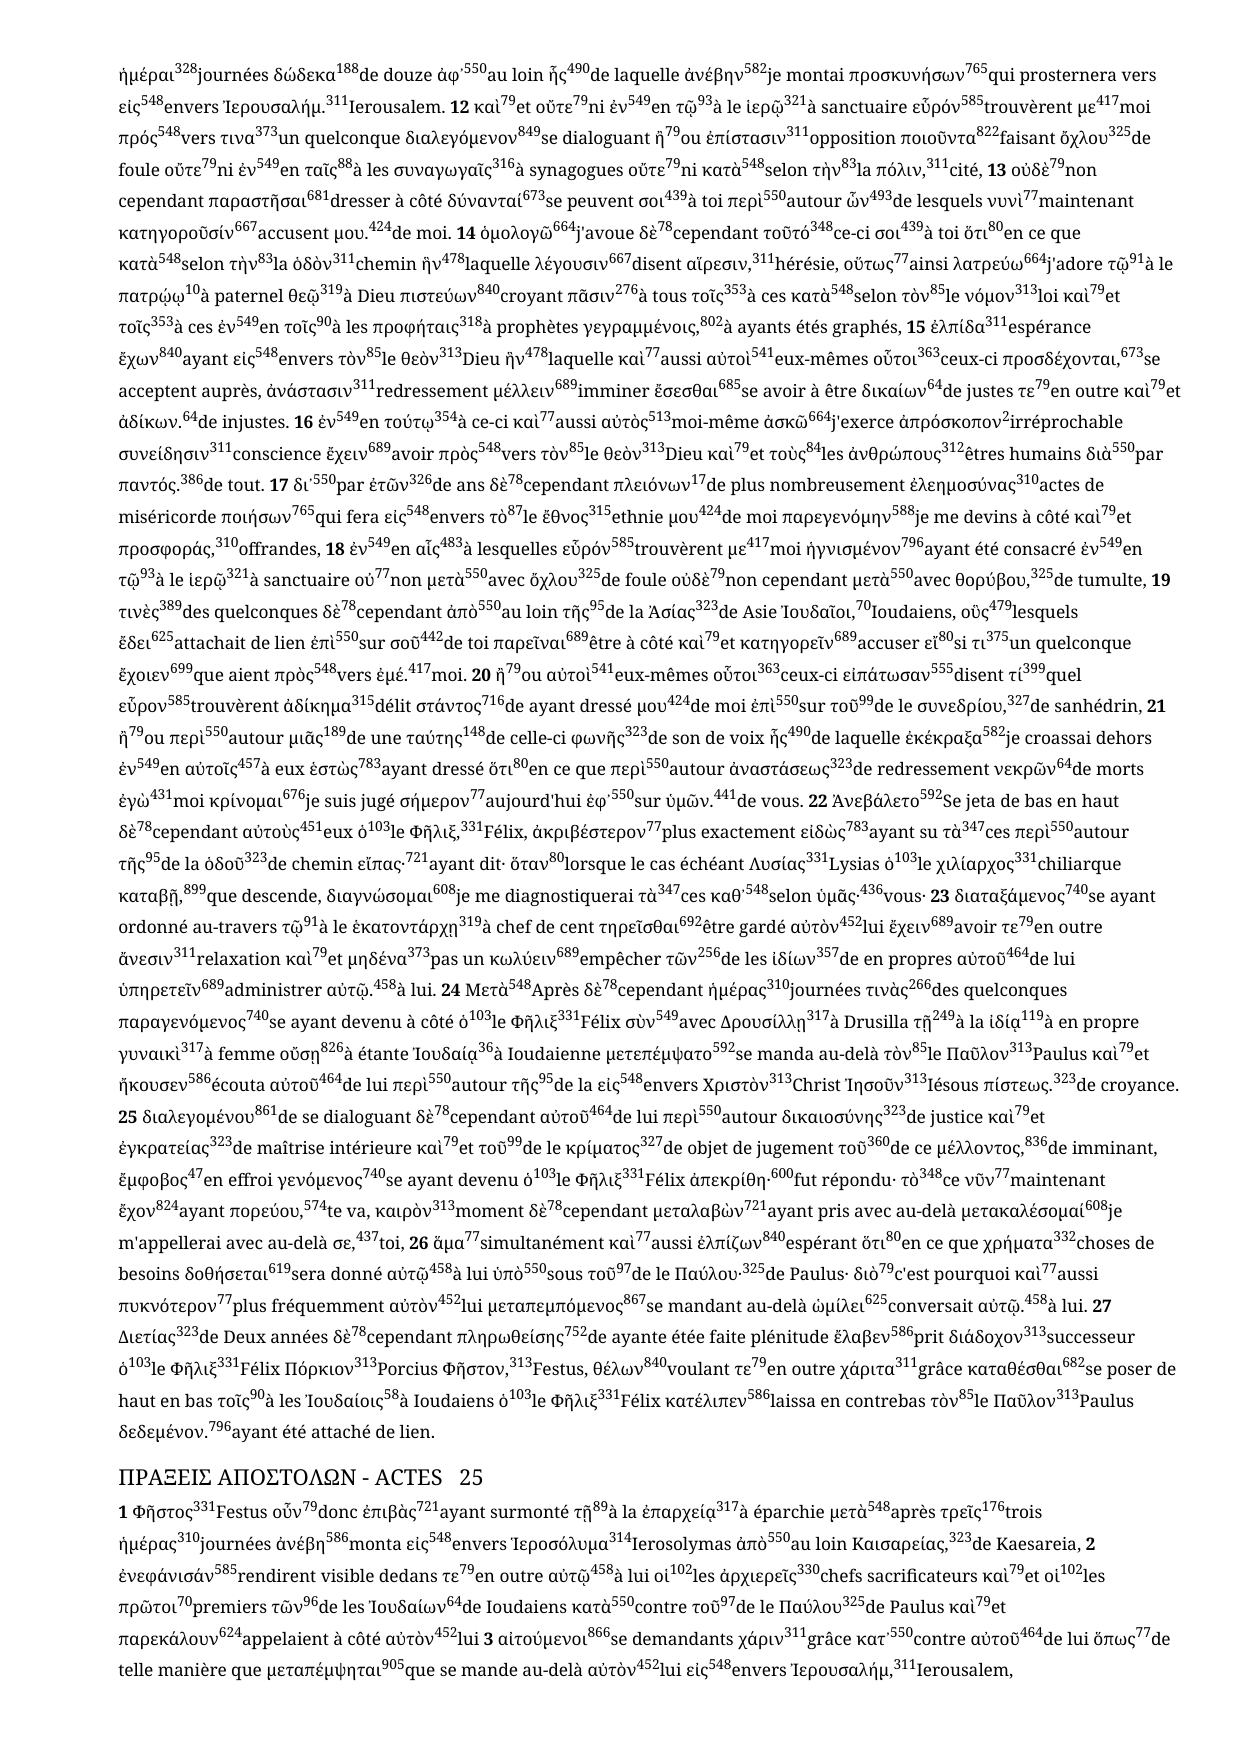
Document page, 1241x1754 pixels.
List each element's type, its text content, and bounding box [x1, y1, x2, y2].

text 1 Φῆστος331Festus οὖν79donc ἐπιβὰς721ayant surmonté τῇ89à la ἐπαρχείᾳ317à éparchie μετὰ548après τρεῖς176trois ἡμέρας310journées ἀνέβη586monta εἰς548envers Ἱεροσόλυμα314Ierosolymas ἀπὸ550au loin Καισαρείας,323de Kaesareia, 2 ἐνεφάνισάν585rendirent visible dedans τε79en outre αὐτῷ458à lui οἱ102les ἀρχιερεῖς330chefs sacrificateurs καὶ79et οἱ102les πρῶτοι70premiers τῶν96de les Ἰουδαίων64de Ioudaiens κατὰ550contre τοῦ97de le Παύλου325de Paulus καὶ79et παρεκάλουν624appelaient à côté αὐτὸν452lui 3 αἰτούμενοι866se demandants χάριν311grâce κατ᾽550contre αὐτοῦ464de lui ὅπως77de telle manière que μεταπέμψηται905que se mande au-delà αὐτὸν452lui εἰς548envers Ἰερουσαλήμ,311Ierousalem, ἐνέδραν311embuscade ποιοῦντες839faisants ἀνελεῖν681saisir de bas en haut αὐτὸν452lui κατὰ548selon τὴν83la ὁδόν.311chemin. 4 ὁ364celui μὲν77certes οὖν79donc Φῆστος331Festus ἀπεκρίθη600fut répondu τηρεῖσθαι692être gardé τὸν85le Παῦλον313Paulus εἰς548envers Καισάρειαν,311Kaesareia, ἑαυτὸν528lui-même δὲ78cependant μέλλειν689imminer ἐν549en τάχει321à vitesse ἐκπορεύεσθαι·690se aller au dehors· 5 οἱ102les οὖν79donc ἐν549en ὑμῖν,438à vous, φησίν,668déclare, δυνατοὶ70puissants συγκαταβάντες720ayants descendus ensemble εἴ80si τί392un quelconque ἐστιν668est ἐν549en τῷ91à le ἀνδρὶ319à homme ἄτοπον73déplacé κατηγορείτωσαν571accusent αὐτοῦ.464de lui. 6 Διατρίψας721Ayant gratté à travers δὲ78cependant ἐν549en αὐτοῖς457à eux ἡμέρας310journées οὐ77non πλείους1plus nombreusement ὀκτὼ188de huit ἢ79ou δέκα,188de dix, καταβὰς721ayant descendu εἰς548envers Καισάρειαν,311Kaesareia, τῇ350à celle ἐπαύριον77lendemain καθίσας721ayant assis ἐπὶ550sur τοῦ99de le βήματος327de estrade ἐκέλευσεν586ordonna τὸν85le Παῦλον313Paulus ἀχθῆναι.683être conduit. 7 παραγενομένου734de se ayant devenu à côté δὲ78cependant αὐτοῦ464de lui περιέστησαν585dressèrent autour αὐτὸν452lui οἱ102les ἀπὸ550au loin Ἱεροσολύμων326de Ierosolymas καταβεβηκότες782ayants descendus Ἰουδαῖοι70Ioudaiens πολλὰ270nombreux καὶ79et βαρέα5lourds αἰτιώματα314accusations καταφέροντες839portants de haut en bas ἃ481lesquels οὐκ77non ἴσχυον624avaient la ténacité ἀποδεῖξαι,681montrer loin, 8 τοῦ97de le Παύλου325de Paulus ἀπολογουμένου861de se apologisant ὅτι80en ce que οὔτε79ni εἰς548envers τὸν85le νόμον313loi τῶν96de les Ἰουδαίων64de Ioudaiens οὔτε79ni εἰς548envers τὸ87le ἱερὸν315sanctuaire οὔτε79ni εἰς548envers Καίσαρά313Kaesar τι375un quelconque ἥμαρτον.582je fautai. 9 Ὁ103Le Φῆστος331Festus δὲ78cependant θέλων840voulant τοῖς90à les Ἰουδαίοις58à Ioudaiens χάριν311grâce καταθέσθαι682se poser de haut en bas ἀποκριθεὶς760ayant été répondu τῷ91à le Παύλῳ319à Paulus εἶπεν·586dit· θέλεις666tu veux εἰς548envers Ἱεροσόλυμα314Ierosolymas ἀναβὰς721ayant monté ἐκεῖ77là περὶ550autour τούτων359de ces-ci κριθῆναι683être jugé ἐπ᾽550sur ἐμοῦ;424de moi; 10 εἶπεν586dit δὲ78cependant ὁ103le Παῦλος·331Paulus· ἐπὶ550sur τοῦ99de le βήματος327de estrade Καίσαρος325de Kaesar ἑστώς783ayant dressé εἰμι,664je suis, οὗ77où με417moi δεῖ668attache de lien κρίνεσθαι.692être jugé. Ἰουδαίους52Ioudaiens οὐδὲν375aucun ἠδίκησα582je fis injustice ὡς80comme καὶ77aussi σὺ448toi κάλλιον77en plus beau ἐπιγινώσκεις.666tu reconnais. 11 εἰ80si μὲν79certes οὖν79donc ἀδικῶ664je fais injustice καὶ79et ἄξιον55digne θανάτου325de trépas πέπραχά638j'ai pratiqué τι,375un quelconque, οὐ77non παραιτοῦμαι670je me demande à côté τὸ348ce ἀποθανεῖν·681mourir loin· εἰ80si δὲ78cependant οὐδέν392aucun ἐστιν668est ὧν493de lesquels οὗτοι363ceux-ci κατηγοροῦσίν667accusent μου,424de moi, οὐδείς390aucun με417moi δύναται674se peut αὐτοῖς457à eux χαρίσασθαι·682se faire grâce· Καίσαρα313Kaesar ἐπικαλοῦμαι.670je me surnomme. 12 τότε77alors ὁ103le Φῆστος331Festus συλλαλήσας721ayant bavardé ensemble μετὰ550avec τοῦ99de le συμβουλίου327de délibération ensemble ἀπεκρίθη·600fut répondu· Καίσαρα313Kaesar ἐπικέκλησαι,646tu t'as surnommé, ἐπὶ548sur Καίσαρα313Kaesar πορεύσῃ.610tu te iras. 13 Ἡμερῶν322de Journées δὲ78cependant διαγενομένων731de se ayantes devenues au travers τινῶν381de des quelconques Ἀγρίππας331Agrippa ὁ103le βασιλεὺς331roi καὶ79et Βερνίκη329Bernike κατήντησαν585atteignirent à l'encontre εἰς548envers Καισάρειαν311Kaesareia ἀσπασάμενοι739se ayants salués τὸν85le Φῆστον.313Festus. 14 ὡς80comme δὲ78cependant πλείους1plus nombreusement ἡμέρας310journées διέτριβον624grattaient à travers ἐκεῖ,77là, ὁ103le Φῆστος331Festus τῷ91à le βασιλεῖ319à roi ἀνέθετο592se posa de bas en haut τὰ347ces κατὰ548selon τὸν85le Παῦλον313Paulus λέγων·840disant· ἀνήρ331homme τίς287un quelconque ἐστιν668est καταλελειμμένος813ayant été laissé en contrebas ὑπὸ550sous Φήλικος325de Félix δέσμιος,331lié, 15 περὶ550autour οὗ492de lequel γενομένου734de se ayant devenu μου424de moi εἰς548envers Ἱεροσόλυμα314Ierosolymas ἐνεφάνισαν585rendirent visible dedans οἱ102les ἀρχιερεῖς330chefs sacrificateurs καὶ79et οἱ102les πρεσβύτεροι70plus anciens τῶν96de les Ἰουδαίων64de Ioudaiens αἰτούμενοι866se demandants κατ᾽550contre αὐτοῦ464de lui καταδίκην.311exécution en justice de haut en bas. 16 πρὸς548vers οὓς479lesquels ἀπεκρίθην596je fus répondu ὅτι80en ce que οὐκ77non ἔστιν668est ἔθος333coutume Ῥωμαίοις58à Romains χαρίζεσθαί690se faire grâce τινα269un quelconque ἄνθρωπον313être humain πρὶν80avant ἢ340ou ὁ364celui κατηγορούμενος891étant accusé κατὰ548selon πρόσωπον315face ἔχοι700que ait τοὺς84les κατηγόρους312accusateurs τόπον313lieu τε79en outre ἀπολογίας323de apologie λάβοι694que prenne περὶ550autour τοῦ99de le ἐγκλήματος.327de appel en accusation. 17 συνελθόντων715de ayants venus ensemble οὖν79donc [αὐτῶν]463[de eux] ἐνθάδε77ici-même ἀναβολὴν311repousse de bas en haut μηδεμίαν267pas une ποιησάμενος740se ayant fait τῇ350à celle ἑξῆς77suivant καθίσας721ayant assis ἐπὶ550sur τοῦ99de le βήματος327de estrade ἐκέλευσα582j'ordonnai ἀχθῆναι683être conduit τὸν85le ἄνδρα·313homme· 18 περὶ550autour οὗ492de lequel σταθέντες759ayants étés dressés οἱ102les κατήγοροι330accusateurs οὐδεμίαν267aucune αἰτίαν311cause ἔφερον624portaient ὧν493de lesquels ἐγὼ431moi ὑπενόουν621je soupçonnais πονηρῶν,66de méchants, 19 ζητήματα314sujets de recherches δέ78cependant τινα270des quelconques περὶ550autour τῆς255de la ἰδίας125de en propre δεισιδαιμονίας323de peur de démon εἶχον624avaient πρὸς548vers αὐτὸν452lui καὶ79et περί550autour τινος281de un quelconque Ἰησοῦ325de Iésous τεθνηκότος778de ayant mort ὃν480lequel ἔφασκεν625affirmait ὁ103le Παῦλος331Paulus ζῆν.689vivre. 20 ἀπορούμενος867se embarrassant δὲ78cependant ἐγὼ431moi τὴν83la περὶ550autour τούτων359de ces-ci ζήτησιν311recherche ἔλεγον621je disais εἰ80si βούλοιτο703que se ait dessein πορεύεσθαι690se aller εἰς548envers Ἱεροσόλυμα314Ierosolymas κἀκεῖ77et là κρίνεσθαι692être jugé περὶ550autour τούτων.359de ces-ci. 21 τοῦ97de le δὲ78cependant Παύλου325de Paulus ἐπικαλεσαμένου734de se ayant surnommé τηρηθῆναι683être gardé αὐτὸν528lui-même εἰς548envers τὴν83la τοῦ97de le Σεβαστοῦ65de Vénérable διάγνωσιν,311diagnose, ἐκέλευσα582j'ordonnai τηρεῖσθαι692être gardé αὐτὸν452lui ἕως80jusqu'à ce que οὗ494de lequel ἀναπέμψω895que je mande de bas en haut αὐτὸν452lui πρὸς548vers Καίσαρα.313Kaesar. 22 Ἀγρίππας331Agrippa δὲ78cependant πρὸς548vers τὸν85le Φῆστον·313Festus· ἐβουλόμην627je m'avais dessein καὶ77aussi αὐτὸς513moi-même τοῦ97de le ἀνθρώπου325de être humain ἀκοῦσαι.681écouter. αὔριον,77demain, φησίν,668déclare, ἀκούσῃ610tu te écouteras αὐτοῦ.464de lui. 23 Τῇ350à Celle οὖν79donc ἐπαύριον77lendemain ἐλθόντος716de ayant venu τοῦ97de le Ἀγρίππα325de Agrippa καὶ79et τῆς95de la Βερνίκης323de Bernike μετὰ550avec πολλῆς279de nombreuse φαντασίας323de fantaisie καὶ79et εἰσελθόντων715de ayants venus à l'intérieur εἰς548envers τὸ87le ἀκροατήριον315auditorium σύν549avec τε79en outre χιλιάρχοις318à chiliarques καὶ79et ἀνδράσιν318à hommes τοῖς351à ceux κατ᾽548selon ἐξοχὴν311excellence τῆς95de la πόλεως323de cité καὶ79et κελεύσαντος716de ayant ordonné τοῦ97de le Φήστου325de Festus ἤχθη600fut conduit ὁ103le Παῦλος.331Paulus. 24 καί79et φησιν668déclare ὁ103le Φῆστος·331Festus· Ἀγρίππα337Agrippa βασιλεῦ337roi καὶ79et πάντες290tous οἱ368ceux συμπαρόντες844étants à côté avec ἡμῖν419à nous ἄνδρες,336hommes, θεωρεῖτε665vous observez τοῦτον346celui-ci περὶ550autour οὗ492de lequel ἅπαν289en totalité τὸ105le πλῆθος333multitude τῶν96de les Ἰουδαίων64de Ioudaiens ἐνέτυχόν585intercédèrent μοι420à moi ἔν549en τε79en outre Ἱεροσολύμοις320à Ierosolymas καὶ79et ἐνθάδε77ici-même βοῶντες839beuglants μὴ77ne pas δεῖν689attacher de lien αὐτὸν452lui ζῆν689vivre μηκέτι.77ne pas plus. 25 ἐγὼ431moi δὲ78cependant κατελαβόμην588je me pris de haut en bas μηδὲν375pas un ἄξιον55digne αὐτὸν452lui θανάτου325de trépas πεπραχέναι,686avoir pratiqué, αὐτοῦ537de lui-même δὲ78cependant τούτου358de celui-ci ἐπικαλεσαμένου734de se ayant surnommé τὸν85le Σεβαστὸν53Vénérable ἔκρινα582je jugeai πέμπειν.689mander. 26 περὶ550autour οὗ492de lequel ἀσφαλές55sécurisant τι271un quelconque γράψαι681grapher τῷ251à le κυρίῳ319à Maître οὐκ77non ἔχω,664j'ai, διὸ79c'est pourquoi προήγαγον582je menai devant αὐτὸν452lui ἐφ᾽550sur ὑμῶν441de vous καὶ79et μάλιστα77surtout ἐπὶ550sur σοῦ,442de toi, βασιλεῦ337roi Ἀγρίππα,337Agrippa, ὅπως80de telle manière que τῆς95de la ἀνακρίσεως323de jugement de bas en haut γενομένης732de se ayante devenue σχῶ895que j'aie τί375un quelconque γράψω·895que je graphe· 27 ἄλογον49sans discours γάρ79car μοι420à moi δοκεῖ668estime πέμποντα822mandant δέσμιον313lié μὴ77ne pas καὶ77aussi τὰς82les κατ᾽550contre αὐτοῦ464de lui αἰτίας310causes σημᾶναι.681signifier. [118, 1497, 1181, 1682]
text 1 Μετὰ548Après δὲ78cependant πέντε176cinq ἡμέρας310journées κατέβη586descendit ὁ103le ἀρχιερεὺς331chef sacrificateur Ἁνανίας331Ananias μετὰ550avec πρεσβυτέρων64de plus anciens τινῶν280de des quelconques καὶ79et ῥήτορος325de rhéteur Τερτύλλου325de Tertullus τινός,281de un quelconque, οἵτινες497lesquels des quelconques ἐνεφάνισαν585rendirent visible dedans τῷ91à le ἡγεμόνι319à gouverneur κατὰ550contre τοῦ97de le Παύλου.325de Paulus. 2 κληθέντος754de ayant été appelé δὲ78cependant αὐτοῦ464de lui ἤρξατο592se origina κατηγορεῖν689accuser ὁ103le Τέρτυλλος331Tertullus λέγων·840disant· πολλῆς279de nombreuse εἰρήνης323de paix τυγχάνοντες839obtenants διὰ550par σοῦ442de toi καὶ79et διορθωμάτων326de réformes γινομένων862de se devenants τῷ93à le ἔθνει321à ethnie τούτῳ146à ce-ci διὰ550par τῆς95de la σῆς238de tienne προνοίας,323de intelligence d'avance, 3 πάντῃ77totalement τε79en outre καὶ79et πανταχοῦ77partout ἀποδεχόμεθα,669nous nous acceptons loin, κράτιστε27très fort Φῆλιξ,337Félix, μετὰ550avec πάσης279de toute εὐχαριστίας.323de action de grâce. 4 ἵνα80afin que δὲ78cependant μὴ77ne pas ἐπὶ548sur πλεῖόν73plus nombreusement σε437toi ἐγκόπτω,917que j'incise, παρακαλῶ664j'appelle à côté ἀκοῦσαί681écouter σε437toi ἡμῶν423de nous συντόμως77en co-scission τῇ89à la σῇ235à tienne ἐπιεικείᾳ.317à modération. 5 εὑρόντες720ayants trouvés γὰρ79car τὸν85le ἄνδρα313homme τοῦτον138celui-ci λοιμὸν313peste καὶ79et κινοῦντα822bougeant στάσεις310dressements πᾶσιν274à tous τοῖς90à les Ἰουδαίοις58à Ioudaiens τοῖς351à ceux κατὰ548selon τὴν83la οἰκουμένην311écoumène πρωτοστάτην313premier à se placer debout τε79en outre τῆς95de la τῶν96de les Ναζωραίων324de Nazoréens αἱρέσεως,323de hérésie, 6 ὃς498lequel καὶ77aussi τὸ87le ἱερὸν315sanctuaire ἐπείρασεν586mit en tentation βεβηλῶσαι681profaner ὃν480lequel καὶ77aussi ἐκρατήσαμεν,581nous saisîmes avec force, 7 8 παρ᾽550à côté οὗ492de lequel δυνήσῃ610tu te pourras αὐτὸς524toi-même ἀνακρίνας721ayant jugé de bas en haut περὶ550autour πάντων282de tous τούτων359de ces-ci ἐπιγνῶναι681reconnaître ὧν493de lesquels ἡμεῖς430nous κατηγοροῦμεν663nous accusons αὐτοῦ.464de lui. 9 συνεπέθεντο591se surposèrent ensemble δὲ78cependant καὶ77aussi οἱ102les Ἰουδαῖοι70Ioudaiens φάσκοντες839affirmants ταῦτα347ces-ci οὕτως77ainsi ἔχειν.689avoir. 10 Ἀπεκρίθη600Fut répondu τε79en outre ὁ103le Παῦλος331Paulus νεύσαντος716de ayant fait signe αὐτῷ458à lui τοῦ97de le ἡγεμόνος325de gouverneur λέγειν·689dire· ἐκ550hors πολλῶν282de nombreux ἐτῶν326de ans ὄντα822étant σε437toi κριτὴν313juge τῷ93à le ἔθνει321à ethnie τούτῳ146à ce-ci ἐπιστάμενος867se établissant sûrement εὐθύμως77en bonne émotion τὰ347ces περὶ550autour ἐμαυτοῦ511de moi-même ἀπολογοῦμαι,670je m'apologise, 11 δυναμένου861de se pouvant σου442de toi ἐπιγνῶναι681reconnaître ὅτι80en ce que οὐ77non πλείους44plus nombreusement εἰσίν667sont μοι420à moi ἡμέραι328journées δώδεκα188de douze ἀφ᾽550au loin ἧς490de laquelle ἀνέβην582je montai προσκυνήσων765qui prosternera vers εἰς548envers Ἰερουσαλήμ.311Ierousalem. 12 καὶ79et οὔτε79ni ἐν549en τῷ93à le ἱερῷ321à sanctuaire εὗρόν585trouvèrent με417moi πρός548vers τινα373un quelconque διαλεγόμενον849se dialoguant ἢ79ou ἐπίστασιν311opposition ποιοῦντα822faisant ὄχλου325de foule οὔτε79ni ἐν549en ταῖς88à les συναγωγαῖς316à synagogues οὔτε79ni κατὰ548selon τὴν83la πόλιν,311cité, 13 οὐδὲ79non cependant παραστῆσαι681dresser à côté δύνανταί673se peuvent σοι439à toi περὶ550autour ὧν493de lesquels νυνὶ77maintenant κατηγοροῦσίν667accusent μου.424de moi. 14 ὁμολογῶ664j'avoue δὲ78cependant τοῦτό348ce-ci σοι439à toi ὅτι80en ce que κατὰ548selon τὴν83la ὁδὸν311chemin ἣν478laquelle λέγουσιν667disent αἵρεσιν,311hérésie, οὕτως77ainsi λατρεύω664j'adore τῷ91à le πατρῴῳ10à paternel θεῷ319à Dieu πιστεύων840croyant πᾶσιν276à tous τοῖς353à ces κατὰ548selon τὸν85le νόμον313loi καὶ79et τοῖς353à ces ἐν549en τοῖς90à les προφήταις318à prophètes γεγραμμένοις,802à ayants étés graphés, 15 ἐλπίδα311espérance ἔχων840ayant εἰς548envers τὸν85le θεὸν313Dieu ἣν478laquelle καὶ77aussi αὐτοὶ541eux-mêmes οὗτοι363ceux-ci προσδέχονται,673se acceptent auprès, ἀνάστασιν311redressement μέλλειν689imminer ἔσεσθαι685se avoir à être δικαίων64de justes τε79en outre καὶ79et ἀδίκων.64de injustes. 16 ἐν549en τούτῳ354à ce-ci καὶ77aussi αὐτὸς513moi-même ἀσκῶ664j'exerce ἀπρόσκοπον2irréprochable συνείδησιν311conscience ἔχειν689avoir πρὸς548vers τὸν85le θεὸν313Dieu καὶ79et τοὺς84les ἀνθρώπους312êtres humains διὰ550par παντός.386de tout. 17 δι᾽550par ἐτῶν326de ans δὲ78cependant πλειόνων17de plus nombreusement ἐλεημοσύνας310actes de miséricorde ποιήσων765qui fera εἰς548envers τὸ87le ἔθνος315ethnie μου424de moi παρεγενόμην588je me devins à côté καὶ79et προσφοράς,310offrandes, 18 ἐν549en αἷς483à lesquelles εὗρόν585trouvèrent με417moi ἡγνισμένον796ayant été consacré ἐν549en τῷ93à le ἱερῷ321à sanctuaire οὐ77non μετὰ550avec ὄχλου325de foule οὐδὲ79non cependant μετὰ550avec θορύβου,325de tumulte, 19 τινὲς389des quelconques δὲ78cependant ἀπὸ550au loin τῆς95de la Ἀσίας323de Asie Ἰουδαῖοι,70Ioudaiens, οὓς479lesquels ἔδει625attachait de lien ἐπὶ550sur σοῦ442de toi παρεῖναι689être à côté καὶ79et κατηγορεῖν689accuser εἴ80si τι375un quelconque ἔχοιεν699que aient πρὸς548vers ἐμέ.417moi. 20 ἢ79ou αὐτοὶ541eux-mêmes οὗτοι363ceux-ci εἰπάτωσαν555disent τί399quel εὗρον585trouvèrent ἀδίκημα315délit στάντος716de ayant dressé μου424de moi ἐπὶ550sur τοῦ99de le συνεδρίου,327de sanhédrin, 21 ἢ79ou περὶ550autour μιᾶς189de une ταύτης148de celle-ci φωνῆς323de son de voix ἧς490de laquelle ἐκέκραξα582je croassai dehors ἐν549en αὐτοῖς457à eux ἑστὼς783ayant dressé ὅτι80en ce que περὶ550autour ἀναστάσεως323de redressement νεκρῶν64de morts ἐγὼ431moi κρίνομαι676je suis jugé σήμερον77aujourd'hui ἐφ᾽550sur ὑμῶν.441de vous. 22 Ἀνεβάλετο592Se jeta de bas en haut δὲ78cependant αὐτοὺς451eux ὁ103le Φῆλιξ,331Félix, ἀκριβέστερον77plus exactement εἰδὼς783ayant su τὰ347ces περὶ550autour τῆς95de la ὁδοῦ323de chemin εἴπας·721ayant dit· ὅταν80lorsque le cas échéant Λυσίας331Lysias ὁ103le χιλίαρχος331chiliarque καταβῇ,899que descende, διαγνώσομαι608je me diagnostiquerai τὰ347ces καθ᾽548selon ὑμᾶς·436vous· 23 διαταξάμενος740se ayant ordonné au-travers τῷ91à le ἑκατοντάρχῃ319à chef de cent τηρεῖσθαι692être gardé αὐτὸν452lui ἔχειν689avoir τε79en outre ἄνεσιν311relaxation καὶ79et μηδένα373pas un κωλύειν689empêcher τῶν256de les ἰδίων357de en propres αὐτοῦ464de lui ὑπηρετεῖν689administrer αὐτῷ.458à lui. 24 Μετὰ548Après δὲ78cependant ἡμέρας310journées τινὰς266des quelconques παραγενόμενος740se ayant devenu à côté ὁ103le Φῆλιξ331Félix σὺν549avec Δρουσίλλῃ317à Drusilla τῇ249à la ἰδίᾳ119à en propre γυναικὶ317à femme οὔσῃ826à étante Ἰουδαίᾳ36à Ioudaienne μετεπέμψατο592se manda au-delà τὸν85le Παῦλον313Paulus καὶ79et ἤκουσεν586écouta αὐτοῦ464de lui περὶ550autour τῆς95de la εἰς548envers Χριστὸν313Christ Ἰησοῦν313Iésous πίστεως.323de croyance. 25 διαλεγομένου861de se dialoguant δὲ78cependant αὐτοῦ464de lui περὶ550autour δικαιοσύνης323de justice καὶ79et ἐγκρατείας323de maîtrise intérieure καὶ79et τοῦ99de le κρίματος327de objet de jugement τοῦ360de ce μέλλοντος,836de imminant, ἔμφοβος47en effroi γενόμενος740se ayant devenu ὁ103le Φῆλιξ331Félix ἀπεκρίθη·600fut répondu· τὸ348ce νῦν77maintenant ἔχον824ayant πορεύου,574te va, καιρὸν313moment δὲ78cependant μεταλαβὼν721ayant pris avec au-delà μετακαλέσομαί608je m'appellerai avec au-delà σε,437toi, 26 ἅμα77simultanément καὶ77aussi ἐλπίζων840espérant ὅτι80en ce que χρήματα332choses de besoins δοθήσεται619sera donné αὐτῷ458à lui ὑπὸ550sous τοῦ97de le Παύλου·325de Paulus· διὸ79c'est pourquoi καὶ77aussi πυκνότερον77plus fréquemment αὐτὸν452lui μεταπεμπόμενος867se mandant au-delà ὡμίλει625conversait αὐτῷ.458à lui. 27 Διετίας323de Deux années δὲ78cependant πληρωθείσης752de ayante étée faite plénitude ἔλαβεν586prit διάδοχον313successeur ὁ103le Φῆλιξ331Félix Πόρκιον313Porcius Φῆστον,313Festus, θέλων840voulant τε79en outre χάριτα311grâce καταθέσθαι682se poser de haut en bas τοῖς90à les Ἰουδαίοις58à Ioudaiens ὁ103le Φῆλιξ331Félix κατέλιπεν586laissa en contrebas τὸν85le Παῦλον313Paulus δεδεμένον.796ayant été attaché de lien. [118, 59, 1181, 1444]
text ΠΡΑΞΕΙΣ ΑΠΟΣΤΟΛΩΝ - ACTES 25 [118, 1462, 1181, 1492]
